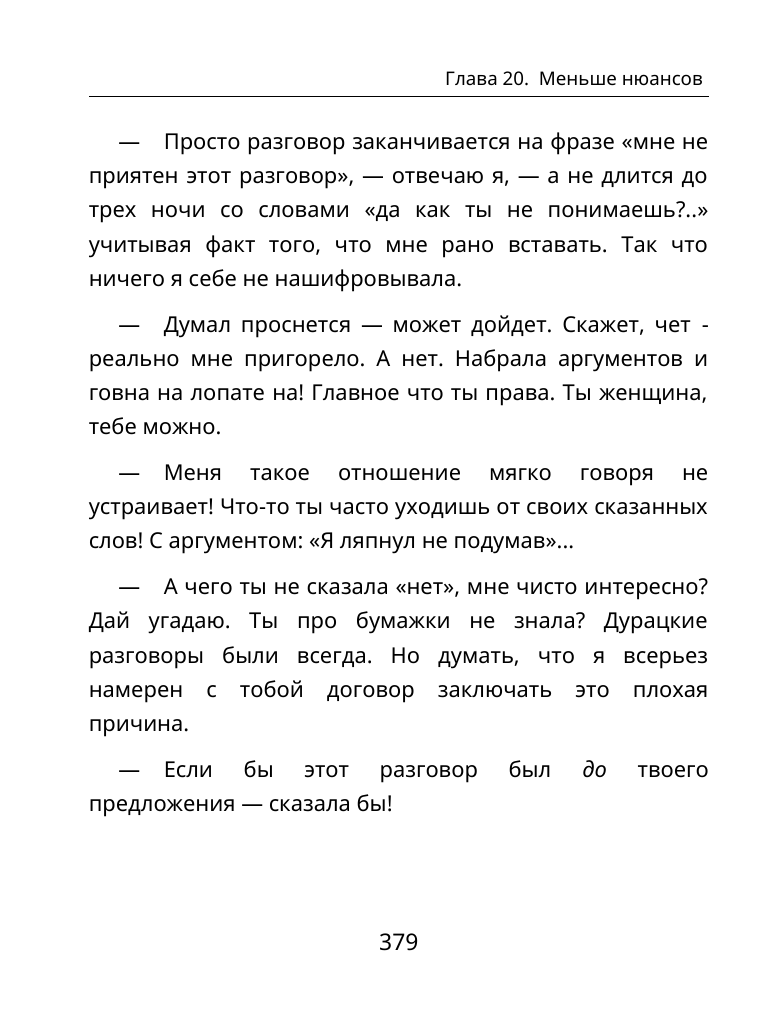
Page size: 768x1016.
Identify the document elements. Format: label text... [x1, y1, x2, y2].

list Просто разговор заканчивается на фразе «мне не приятен этот разговор», — отвечаю я, — а не длится до трех ночи со словами «да как ты не понимаешь?..» учитывая факт того, что мне рано вставать. Так что ничего я себе не нашифровывала. [88, 126, 709, 292]
list А чего ты не сказала «нет», мне чисто интересно? Дай угадаю. Ты про бумажки не знала? Дурацкие разговоры были всегда. Но думать, что я всерьез намерен с тобой договор заключать это плохая причина. [88, 571, 709, 738]
list Думал проснется — может дойдет. Скажет, чет ­реаль­но мне пригорело. А нет. Набрала аргументов и говна на лопате на! Главное что ты права. Ты женщина, тебе можно. [88, 309, 709, 441]
list Меня такое отношение мягко говоря не устраивает! Что-то ты часто уходишь от своих сказанных слов! С аргументом: «Я ляпнул не подумав»... [88, 457, 709, 555]
list Если бы этот разговор был до твоего предложения — сказала бы! [88, 754, 709, 818]
